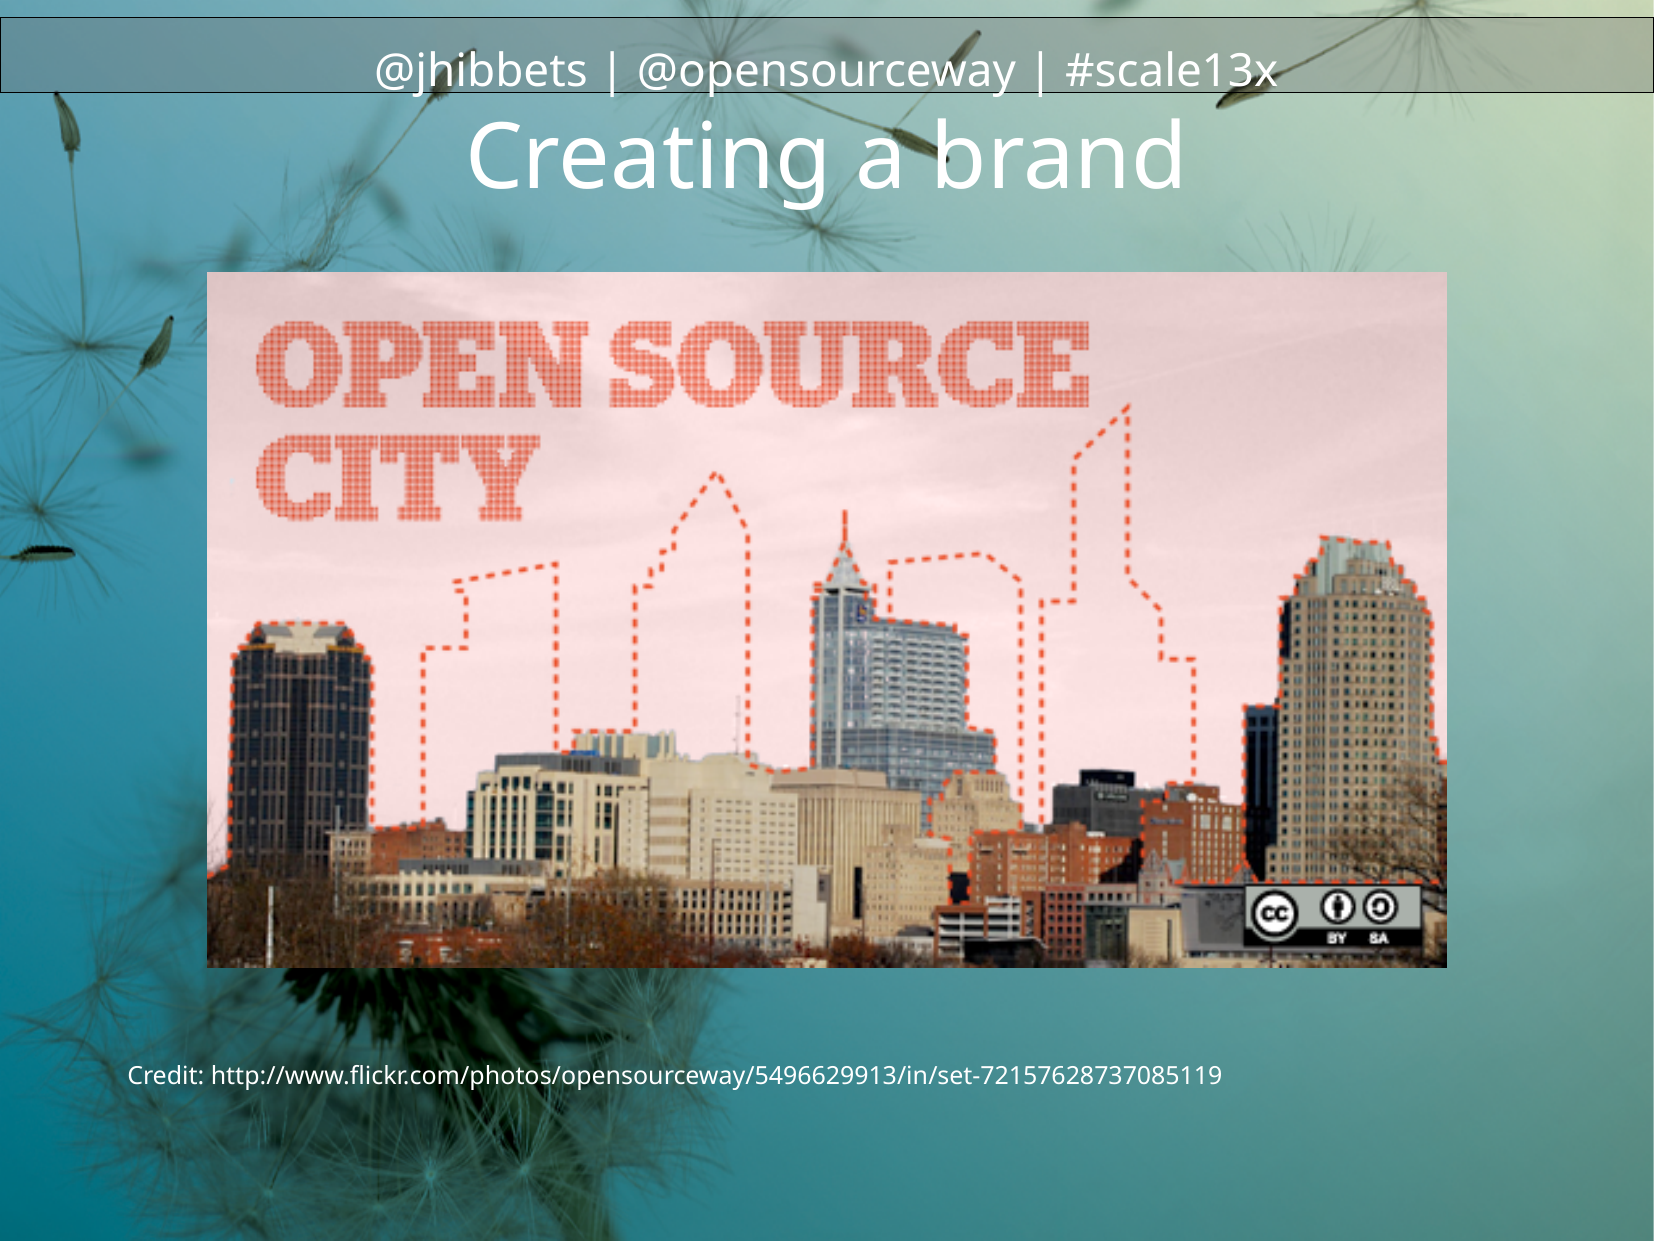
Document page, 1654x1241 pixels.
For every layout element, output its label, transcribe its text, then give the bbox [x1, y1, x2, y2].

picture [0, 93, 1654, 1241]
title Creating a brand [82, 49, 1571, 257]
picture [0, 0, 1654, 17]
text_box Credit: http://www.flickr.com/photos/opensourceway/5496629913/in/set-72157628737085119 [112, 1050, 1228, 1090]
